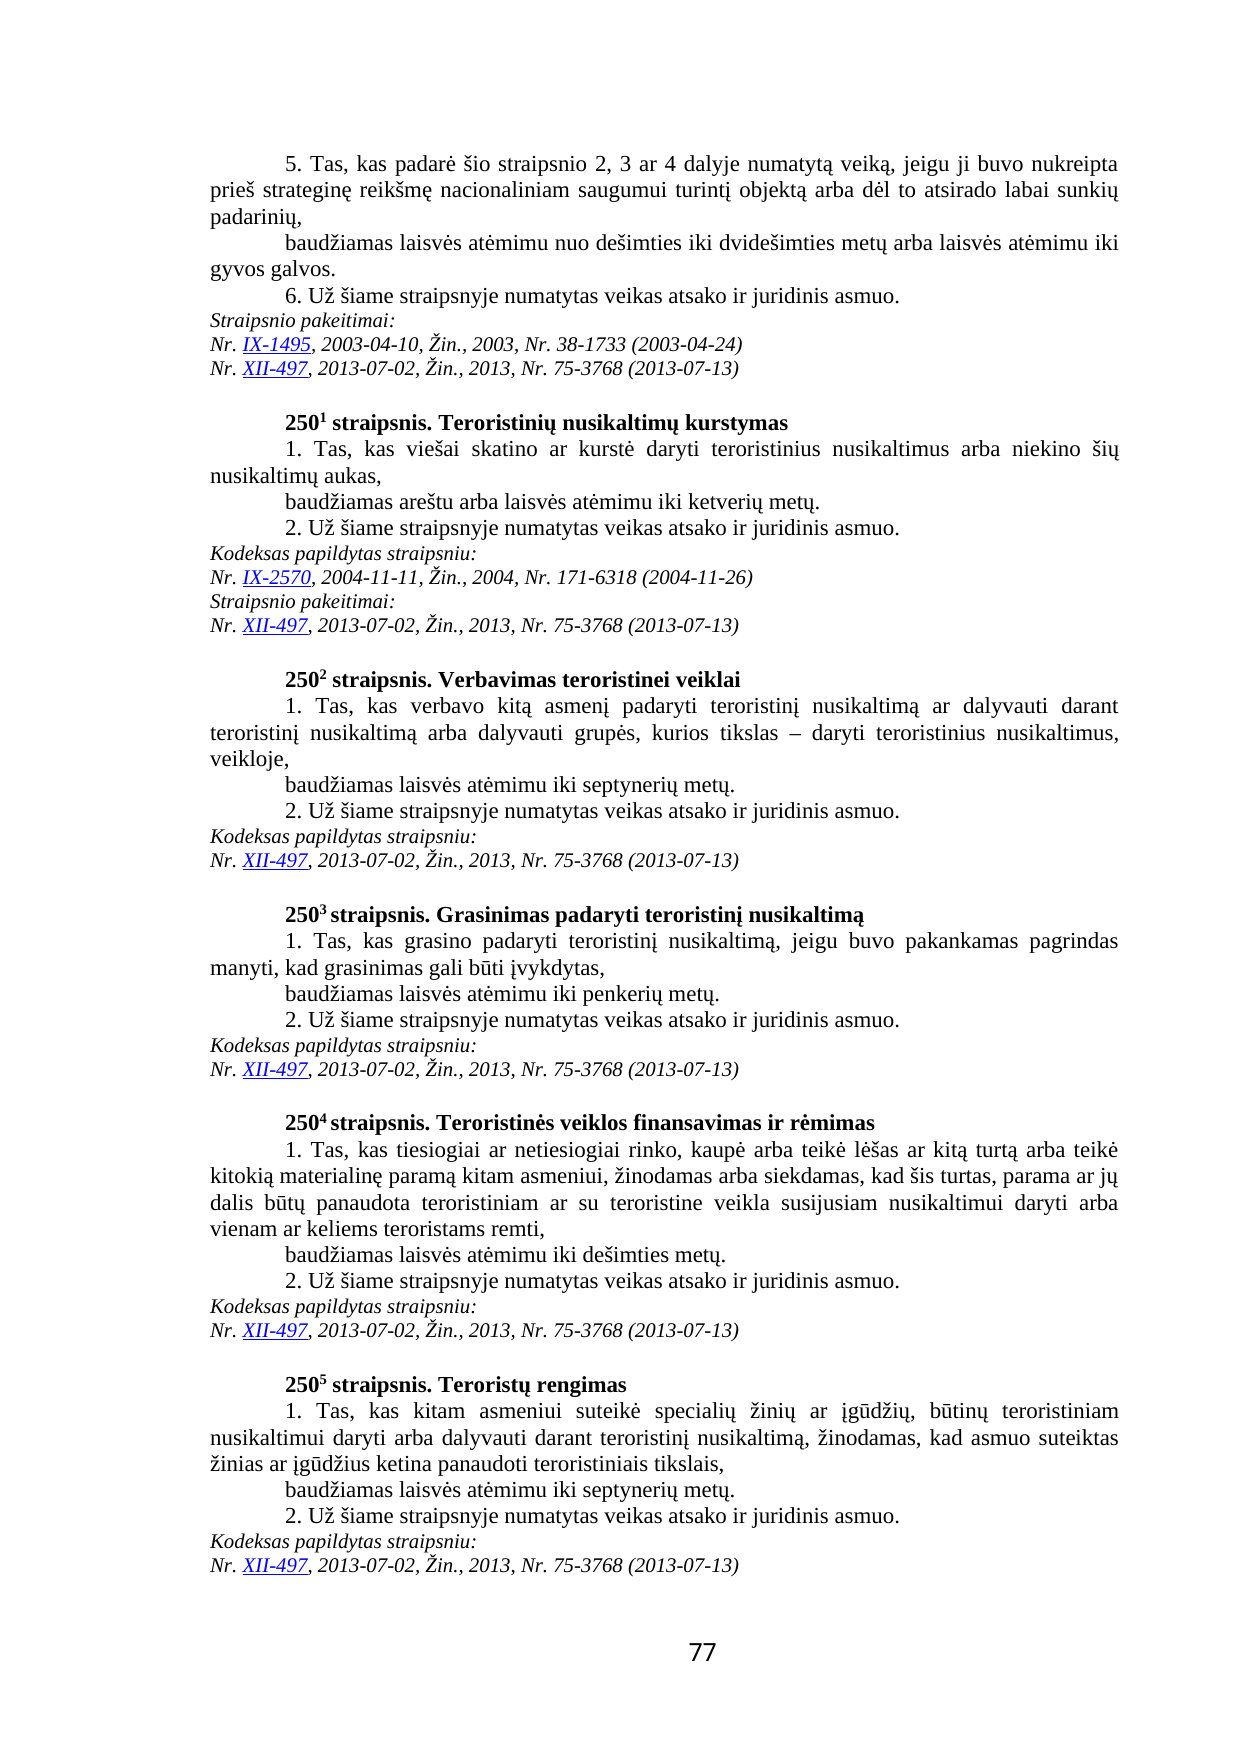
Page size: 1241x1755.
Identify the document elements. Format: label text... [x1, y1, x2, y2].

text 1. Tas, kas tiesiogiai ar netiesiogiai rinko, kaupė arba teikė lėšas ar kitą turtą arba teikė kitokią materialinę paramą kitam asmeniui, žinodamas arba siekdamas, kad šis turtas, parama ar jų dalis būtų panaudota teroristiniam ar su teroristine veikla susijusiam nusikaltimui daryti arba vienam ar keliems teroristams remti, [210, 1136, 1120, 1241]
text Nr. XII-497, 2013-07-02, Žin., 2013, Nr. 75-3768 (2013-07-13) [210, 1057, 1120, 1081]
text 2504 straipsnis. Teroristinės veiklos finansavimas ir rėmimas [210, 1109, 1120, 1136]
text Nr. IX-1495, 2003-04-10, Žin., 2003, Nr. 38-1733 (2003-04-24) [210, 332, 1120, 356]
text 2501 straipsnis. Teroristinių nusikaltimų kurstymas [210, 409, 1120, 435]
text 2. Už šiame straipsnyje numatytas veikas atsako ir juridinis asmuo. [210, 514, 1120, 541]
text Kodeksas papildytas straipsniu: [210, 824, 1120, 848]
text 1. Tas, kas grasino padaryti teroristinį nusikaltimą, jeigu buvo pakankamas pagrindas manyti, kad grasinimas gali būti įvykdytas, [210, 927, 1120, 980]
text baudžiamas laisvės atėmimu iki septynerių metų. [210, 771, 1120, 798]
text 1. Tas, kas kitam asmeniui suteikė specialių žinių ar įgūdžių, būtinų teroristiniam nusikaltimui daryti arba dalyvauti darant teroristinį nusikaltimą, žinodamas, kad asmuo suteiktas žinias ar įgūdžius ketina panaudoti teroristiniais tikslais, [210, 1397, 1120, 1476]
text 2. Už šiame straipsnyje numatytas veikas atsako ir juridinis asmuo. [210, 1268, 1120, 1294]
text Nr. XII-497, 2013-07-02, Žin., 2013, Nr. 75-3768 (2013-07-13) [210, 613, 1120, 637]
text baudžiamas laisvės atėmimu nuo dešimties iki dvidešimties metų arba laisvės atėmimu iki gyvos galvos. [210, 229, 1120, 282]
text 1. Tas, kas verbavo kitą asmenį padaryti teroristinį nusikaltimą ar dalyvauti darant teroristinį nusikaltimą arba dalyvauti grupės, kurios tikslas – daryti teroristinius nusikaltimus, veikloje, [210, 692, 1120, 771]
text Straipsnio pakeitimai: [210, 308, 1120, 332]
text Kodeksas papildytas straipsniu: [210, 541, 1120, 565]
text 2505 straipsnis. Teroristų rengimas [210, 1371, 1120, 1397]
text Nr. IX-2570, 2004-11-11, Žin., 2004, Nr. 171-6318 (2004-11-26) [210, 565, 1120, 589]
text Straipsnio pakeitimai: [210, 589, 1120, 613]
text Nr. XII-497, 2013-07-02, Žin., 2013, Nr. 75-3768 (2013-07-13) [210, 356, 1120, 380]
text 2. Už šiame straipsnyje numatytas veikas atsako ir juridinis asmuo. [210, 1006, 1120, 1033]
text Nr. XII-497, 2013-07-02, Žin., 2013, Nr. 75-3768 (2013-07-13) [210, 1553, 1120, 1577]
text Kodeksas papildytas straipsniu: [210, 1529, 1120, 1553]
text 2. Už šiame straipsnyje numatytas veikas atsako ir juridinis asmuo. [210, 1503, 1120, 1529]
text 2503 straipsnis. Grasinimas padaryti teroristinį nusikaltimą [210, 901, 1120, 927]
text Kodeksas papildytas straipsniu: [210, 1033, 1120, 1057]
text baudžiamas areštu arba laisvės atėmimu iki ketverių metų. [210, 488, 1120, 514]
text 2. Už šiame straipsnyje numatytas veikas atsako ir juridinis asmuo. [210, 798, 1120, 824]
text Nr. XII-497, 2013-07-02, Žin., 2013, Nr. 75-3768 (2013-07-13) [210, 848, 1120, 872]
text 2502 straipsnis. Verbavimas teroristinei veiklai [210, 666, 1120, 692]
text Kodeksas papildytas straipsniu: [210, 1294, 1120, 1318]
text 5. Tas, kas padarė šio straipsnio 2, 3 ar 4 dalyje numatytą veiką, jeigu ji buvo nukreipta prieš strateginę reikšmę nacionaliniam saugumui turintį objektą arba dėl to atsirado labai sunkių padarinių, [210, 150, 1120, 229]
text baudžiamas laisvės atėmimu iki dešimties metų. [210, 1241, 1120, 1268]
text 6. Už šiame straipsnyje numatytas veikas atsako ir juridinis asmuo. [210, 282, 1120, 308]
text 1. Tas, kas viešai skatino ar kurstė daryti teroristinius nusikaltimus arba niekino šių nusikaltimų aukas, [210, 435, 1120, 488]
text baudžiamas laisvės atėmimu iki penkerių metų. [210, 980, 1120, 1006]
text baudžiamas laisvės atėmimu iki septynerių metų. [210, 1476, 1120, 1503]
text Nr. XII-497, 2013-07-02, Žin., 2013, Nr. 75-3768 (2013-07-13) [210, 1318, 1120, 1342]
